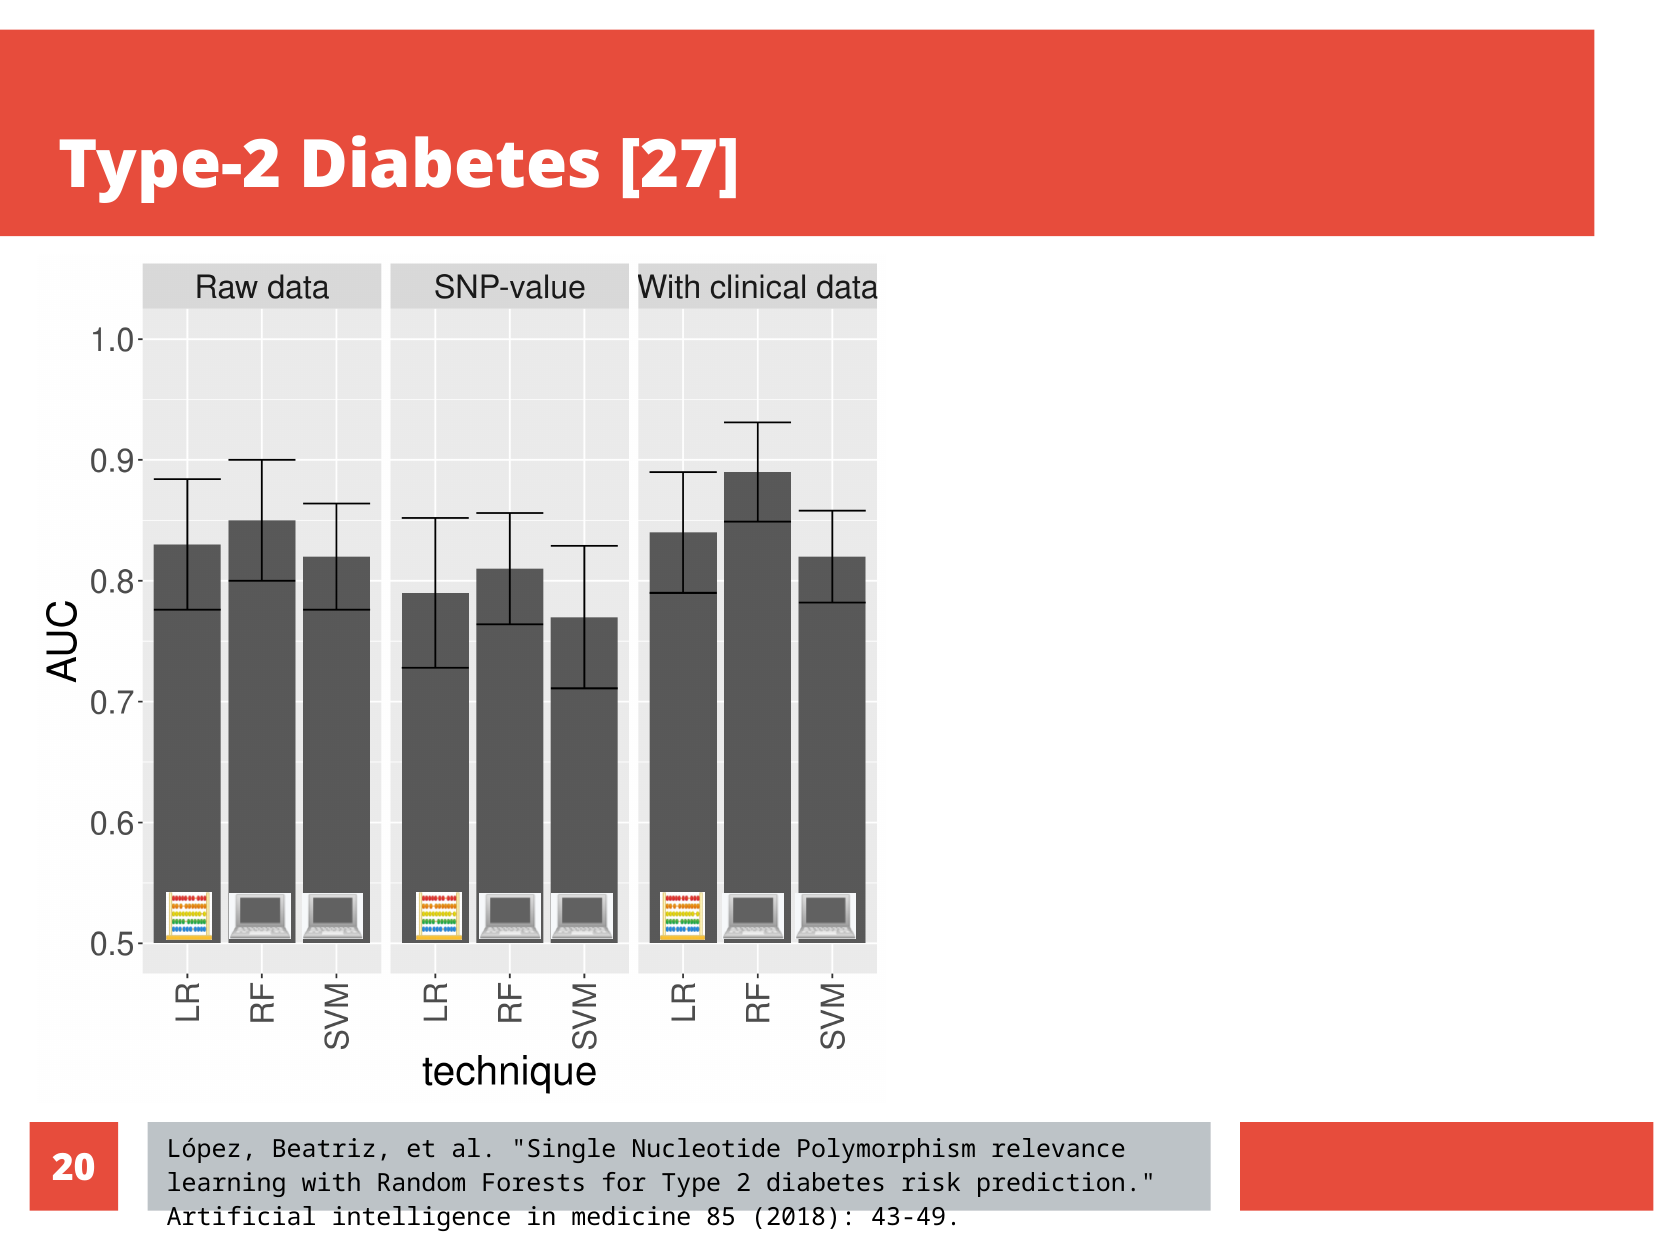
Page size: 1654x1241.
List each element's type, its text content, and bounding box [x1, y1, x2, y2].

text_box López, Beatriz, et al. "Single Nucleotide Polymorphism relevance learning with Random Forests for Type 2 diabetes risk prediction." Artificial intelligence in medicine 85 (2018): 43-49. [151, 1123, 1191, 1213]
picture [37, 254, 886, 1103]
title Type-2 Diabetes [27] [59, 59, 1595, 207]
